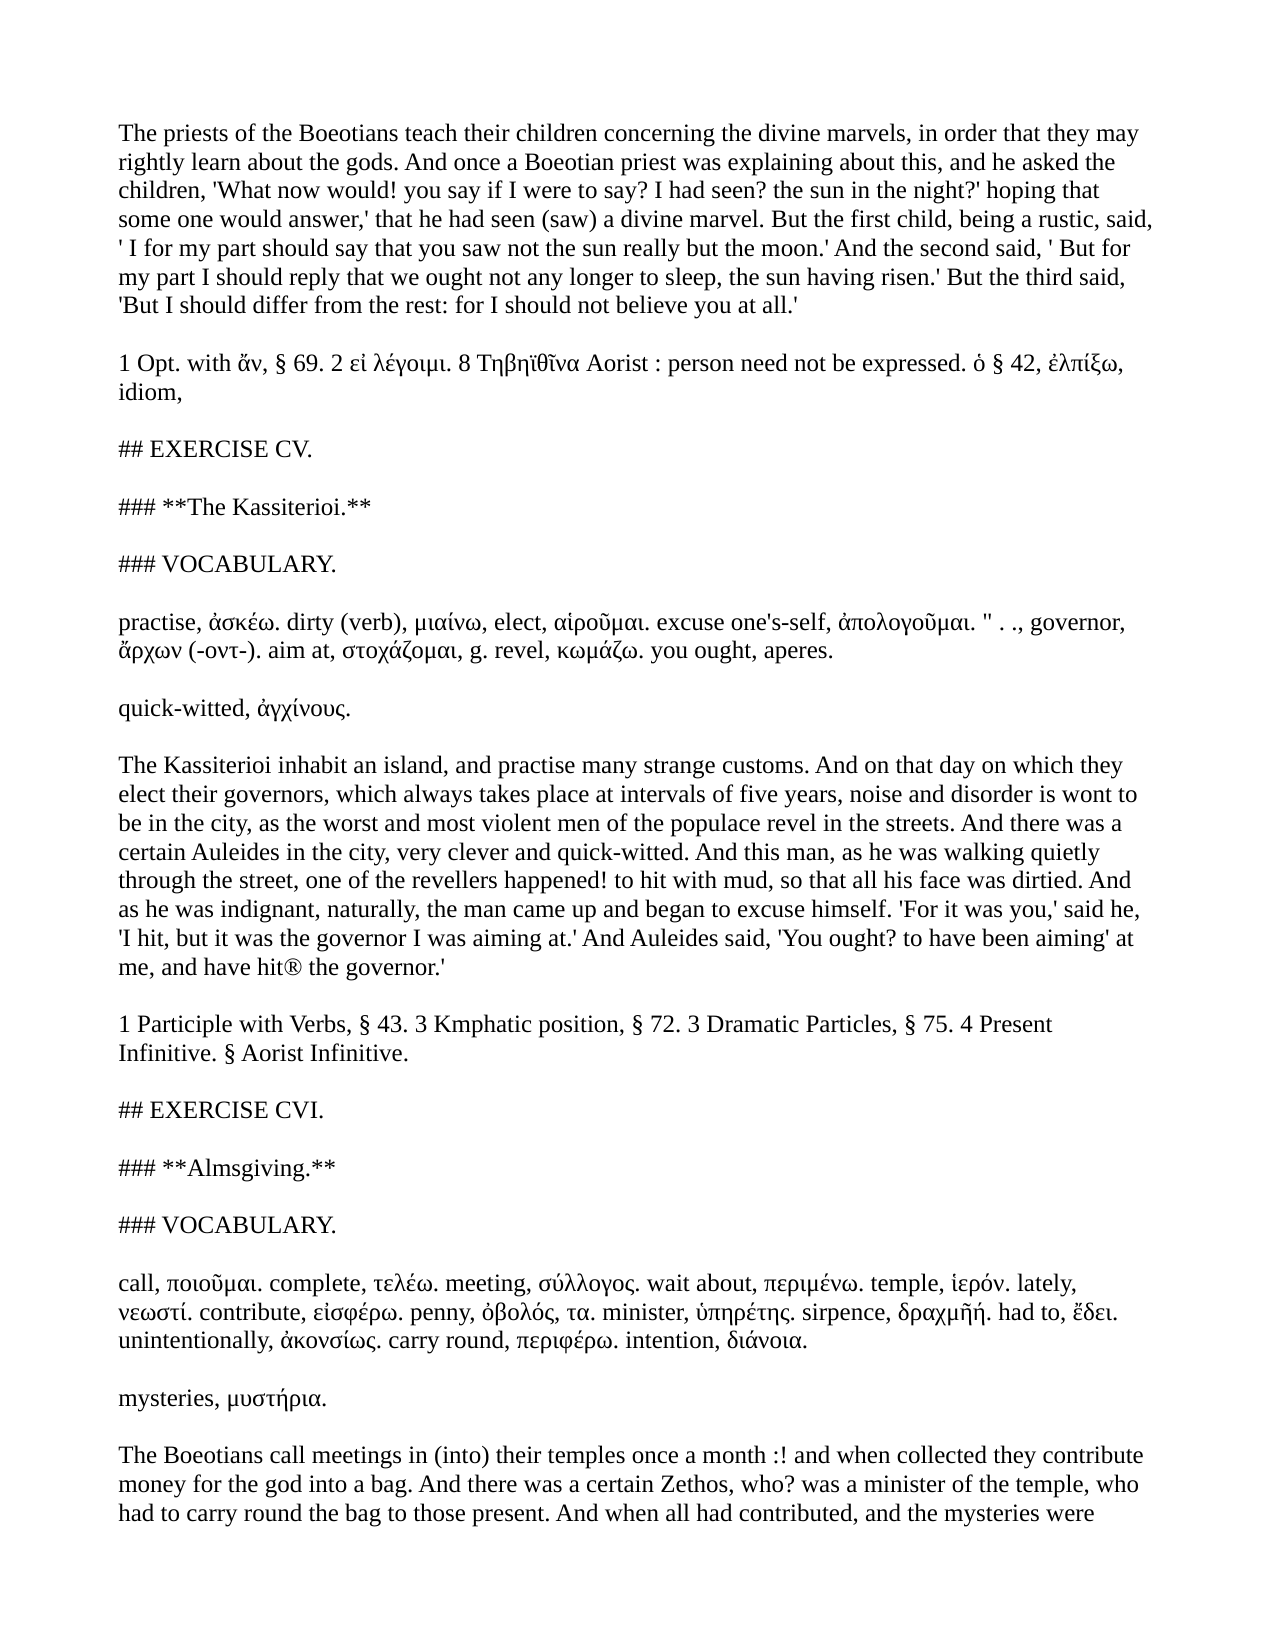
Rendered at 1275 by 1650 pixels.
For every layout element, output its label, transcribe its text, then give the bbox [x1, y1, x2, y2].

text ### VOCABULARY. [118, 1211, 1157, 1239]
text mysteries, μυστήρια. [118, 1383, 1157, 1412]
text The Boeotians call meetings in (into) their temples once a month :! and when collected they contribute money for the god into a bag. And there was a certain Zethos, who? was a minister of the temple, who had to carry round the bag to those present. And when all had contributed, and the mysteries were [118, 1441, 1157, 1527]
text The priests of the Boeotians teach their children concerning the divine marvels, in order that they may rightly learn about the gods. And once a Boeotian priest was explaining about this, and he asked the children, 'What now would! you say if I were to say? I had seen? the sun in the night?' hoping that some one would answer,' that he had seen (saw) a divine marvel. But the first child, being a rustic, said, ' I for my part should say that you saw not the sun really but the moon.' And the second said, ' But for my part I should reply that we ought not any longer to sleep, the sun having risen.' But the third said, 'But I should differ from the rest: for I should not believe you at all.' [118, 118, 1157, 319]
text 1 Participle with Verbs, § 43. 3 Kmphatic position, § 72. 3 Dramatic Particles, § 75. 4 Present Infinitive. § Aorist Infinitive. [118, 1009, 1157, 1067]
text The Kassiterioi inhabit an island, and practise many strange customs. And on that day on which they elect their governors, which always takes place at intervals of five years, noise and disorder is wont to be in the city, as the worst and most violent men of the populace revel in the streets. And there was a certain Auleides in the city, very clever and quick-witted. And this man, as he was walking quietly through the street, one of the revellers happened! to hit with mud, so that all his face was dirtied. And as he was indignant, naturally, the man came up and began to excuse himself. 'For it was you,' said he, 'I hit, but it was the governor I was aiming at.' And Auleides said, 'You ought? to have been aiming' at me, and have hit® the governor.' [118, 751, 1157, 981]
text practise, ἀσκέω. dirty (verb), μιαίνω, elect, αἱροῦμαι. excuse one's-self, ἀπολογοῦμαι. " . ., governor, ἄρχων (-οντ-). aim at, στοχάζομαι, g. revel, κωμάζω. you ought, aperes. [118, 607, 1157, 664]
text quick-witted, ἀγχίνους. [118, 693, 1157, 722]
text ## EXERCISE CVI. [118, 1096, 1157, 1124]
text ### **The Kassiterioi.** [118, 492, 1157, 521]
text 1 Opt. with ἄν, § 69. 2 εἰ λέγοιμι. 8 Τηβηϊθῖνα Aorist : person need not be expressed. ὁ § 42, ἐλπίξω, idiom, [118, 348, 1157, 406]
text call, ποιοῦμαι. complete, τελέω. meeting, σύλλογος. wait about, περιμένω. temple, ἱερόν. lately, νεωστί. contribute, εἰσφέρω. penny, ὀβολός, τα. minister, ὑπηρέτης. sirpence, δραχμῆή. had to, ἔδει. unintentionally, ἀκονσίως. carry round, περιφέρω. intention, διάνοια. [118, 1268, 1157, 1354]
text ## EXERCISE CV. [118, 434, 1157, 463]
text ### VOCABULARY. [118, 549, 1157, 578]
text ### **Almsgiving.** [118, 1153, 1157, 1182]
